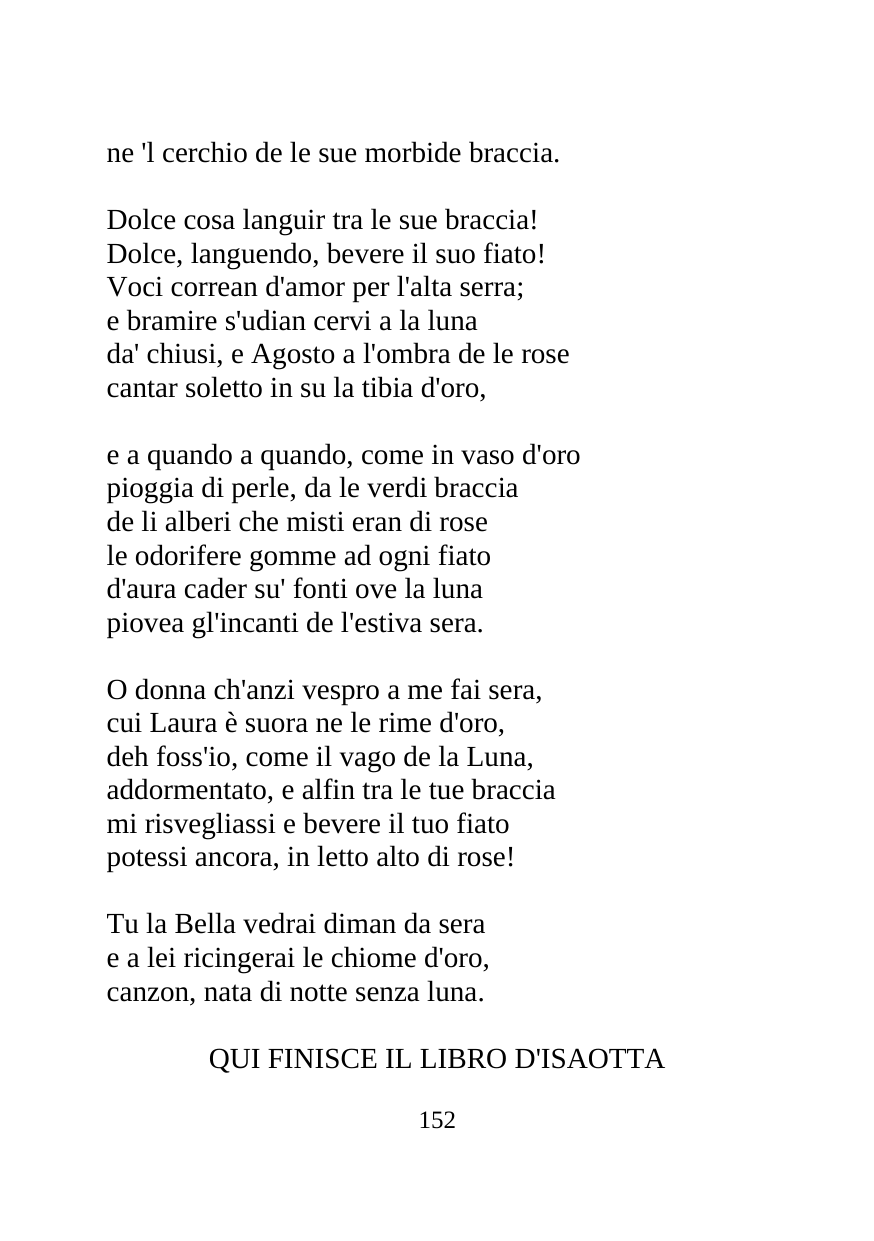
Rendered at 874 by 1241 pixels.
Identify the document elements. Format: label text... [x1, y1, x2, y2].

text pioggia di perle, da le verdi braccia [106, 471, 768, 504]
text deh foss'io, come il vago de la Luna, [106, 739, 768, 772]
text ne 'l cerchio de le sue morbide braccia. [106, 135, 768, 169]
text addormentato, e alfin tra le tue braccia [106, 772, 768, 806]
text de li alberi che misti eran di rose [106, 504, 768, 538]
text QUI FINISCE IL LIBRO D'ISAOTTA [106, 1041, 768, 1074]
text cantar soletto in su la tibia d'oro, [106, 370, 768, 403]
text le odorifere gomme ad ogni fiato [106, 538, 768, 571]
text cui Laura è suora ne le rime d'oro, [106, 705, 768, 739]
text Dolce cosa languir tra le sue braccia! [106, 202, 768, 236]
text e a lei ricingerai le chiome d'oro, [106, 940, 768, 974]
text da' chiusi, e Agosto a l'ombra de le rose [106, 336, 768, 370]
text piovea gl'incanti de l'estiva sera. [106, 605, 768, 638]
text d'aura cader su' fonti ove la luna [106, 571, 768, 605]
text Voci correan d'amor per l'alta serra; [106, 269, 768, 303]
text O donna ch'anzi vespro a me fai sera, [106, 672, 768, 705]
text e a quando a quando, come in vaso d'oro [106, 437, 768, 471]
text potessi ancora, in letto alto di rose! [106, 839, 768, 873]
text Dolce, languendo, bevere il suo fiato! [106, 236, 768, 269]
text canzon, nata di notte senza luna. [106, 974, 768, 1007]
text e bramire s'udian cervi a la luna [106, 303, 768, 336]
text Tu la Bella vedrai diman da sera [106, 907, 768, 940]
text mi risvegliassi e bevere il tuo fiato [106, 806, 768, 839]
